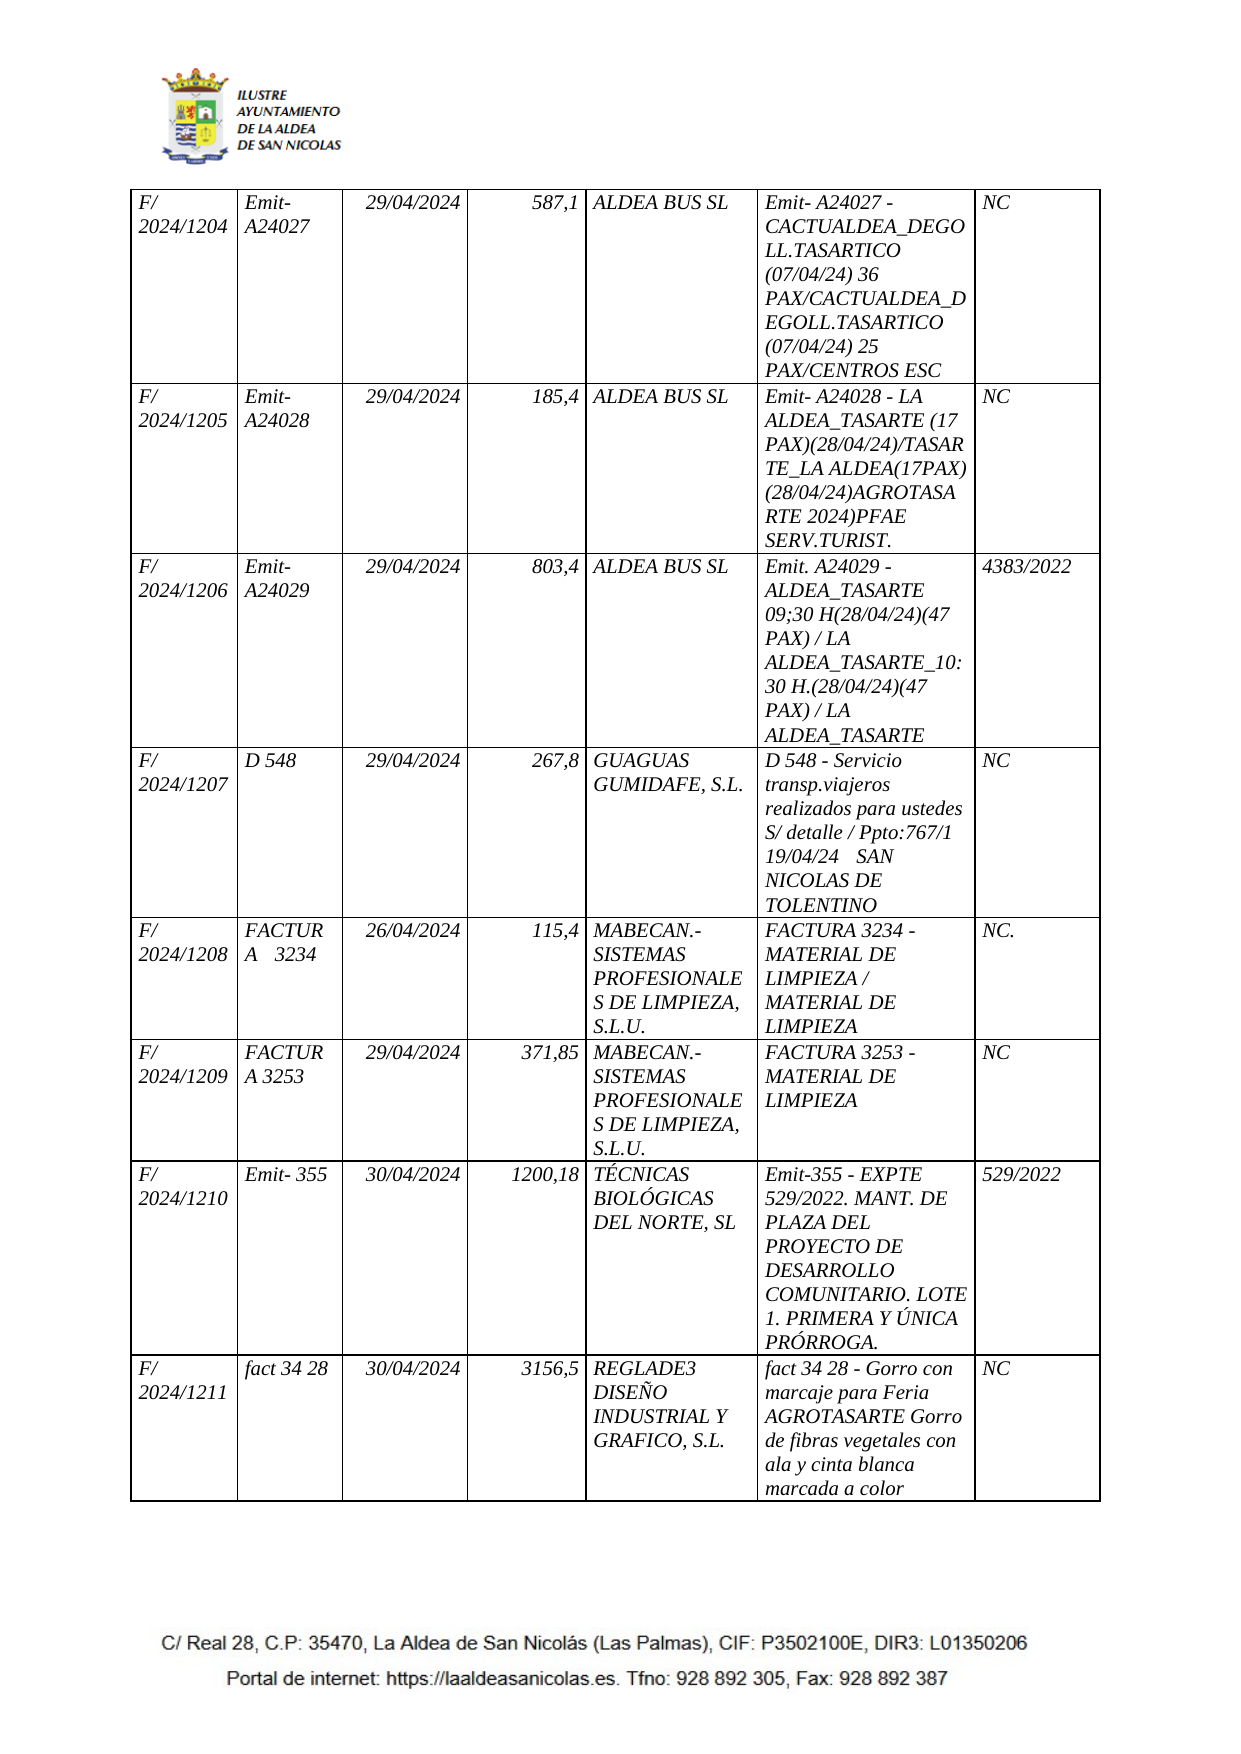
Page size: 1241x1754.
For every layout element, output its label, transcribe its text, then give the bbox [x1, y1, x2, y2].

table_cell NC [976, 1040, 1099, 1160]
table_cell 803,4 [468, 554, 585, 747]
table_cell MABECAN.-SISTEMAS PROFESIONALES DE LIMPIEZA, S.L.U. [587, 1040, 757, 1160]
picture [148, 60, 357, 172]
table_cell NC. [976, 918, 1099, 1038]
table_cell Emit. A24029 - ALDEA_TASARTE 09;30 H(28/04/24)(47 PAX) / LA ALDEA_TASARTE_10:30 H.(28/04/24)(47 PAX) / LA ALDEA_TASARTE [758, 554, 974, 747]
table_cell GUAGUAS GUMIDAFE, S.L. [587, 748, 757, 917]
table_cell F/2024/1206 [132, 554, 237, 747]
table_cell Emit- A24027 - CACTUALDEA_DEGOLL.TASARTICO (07/04/24) 36 PAX/CACTUALDEA_DEGOLL.TASARTICO (07/04/24) 25 PAX/CENTROS ESC [758, 190, 974, 382]
table_cell Emit- A24029 [238, 554, 342, 747]
table_cell D 548 - Servicio transp.viajeros realizados para ustedes S/ detalle / Ppto:767/1 19/04/24 SAN NICOLAS DE TOLENTINO [758, 748, 974, 917]
table_cell NC [976, 748, 1099, 917]
table_cell FACTURA 3234 [238, 918, 342, 1038]
table_cell 29/04/2024 [343, 748, 467, 917]
table_cell 529/2022 [976, 1162, 1099, 1354]
table_cell 267,8 [468, 748, 585, 917]
table_cell 26/04/2024 [343, 918, 467, 1038]
table_cell MABECAN.-SISTEMAS PROFESIONALES DE LIMPIEZA, S.L.U. [587, 918, 757, 1038]
table_cell 29/04/2024 [343, 554, 467, 747]
table_cell D 548 [238, 748, 342, 917]
table_cell F/2024/1205 [132, 384, 237, 552]
table_cell Emit- 355 [238, 1162, 342, 1354]
table_cell fact 34 28 - Gorro con marcaje para Feria AGROTASARTE Gorro de fibras vegetales con ala y cinta blanca marcada a color [758, 1356, 974, 1500]
table_cell F/2024/1207 [132, 748, 237, 917]
picture [149, 1627, 1034, 1694]
table_cell FACTURA 3253 - MATERIAL DE LIMPIEZA [758, 1040, 974, 1160]
table_cell Emit- A24027 [238, 190, 342, 382]
table_cell F/2024/1210 [132, 1162, 237, 1354]
table_cell Emit-355 - EXPTE 529/2022. MANT. DE PLAZA DEL PROYECTO DE DESARROLLO COMUNITARIO. LOTE 1. PRIMERA Y ÚNICA PRÓRROGA. [758, 1162, 974, 1354]
table_cell 115,4 [468, 918, 585, 1038]
table_cell NC [976, 190, 1099, 382]
table_cell 185,4 [468, 384, 585, 552]
table_cell 29/04/2024 [343, 1040, 467, 1160]
table_cell 30/04/2024 [343, 1356, 467, 1500]
table_cell 30/04/2024 [343, 1162, 467, 1354]
table_cell FACTURA 3253 [238, 1040, 342, 1160]
table_cell 3156,5 [468, 1356, 585, 1500]
table_cell ALDEA BUS SL [587, 554, 757, 747]
table_cell fact 34 28 [238, 1356, 342, 1500]
table_cell 371,85 [468, 1040, 585, 1160]
table_cell REGLADE3 DISEÑO INDUSTRIAL Y GRAFICO, S.L. [587, 1356, 757, 1500]
table_cell NC [976, 1356, 1099, 1500]
table_cell Emit- A24028 - LA ALDEA_TASARTE (17 PAX)(28/04/24)/TASARTE_LA ALDEA(17PAX)(28/04/24)AGROTASARTE 2024)PFAE SERV.TURIST. [758, 384, 974, 552]
table_cell F/2024/1209 [132, 1040, 237, 1160]
table_cell 587,1 [468, 190, 585, 382]
table_cell 4383/2022 [976, 554, 1099, 747]
table_cell 29/04/2024 [343, 190, 467, 382]
table_cell ALDEA BUS SL [587, 190, 757, 382]
table_cell 1200,18 [468, 1162, 585, 1354]
table_cell FACTURA 3234 - MATERIAL DE LIMPIEZA / MATERIAL DE LIMPIEZA [758, 918, 974, 1038]
table_cell Emit- A24028 [238, 384, 342, 552]
table_cell F/2024/1208 [132, 918, 237, 1038]
table_cell NC [976, 384, 1099, 552]
table_cell F/2024/1211 [132, 1356, 237, 1500]
table_cell TÉCNICAS BIOLÓGICAS DEL NORTE, SL [587, 1162, 757, 1354]
table_cell 29/04/2024 [343, 384, 467, 552]
table_cell ALDEA BUS SL [587, 384, 757, 552]
table_cell F/2024/1204 [132, 190, 237, 382]
